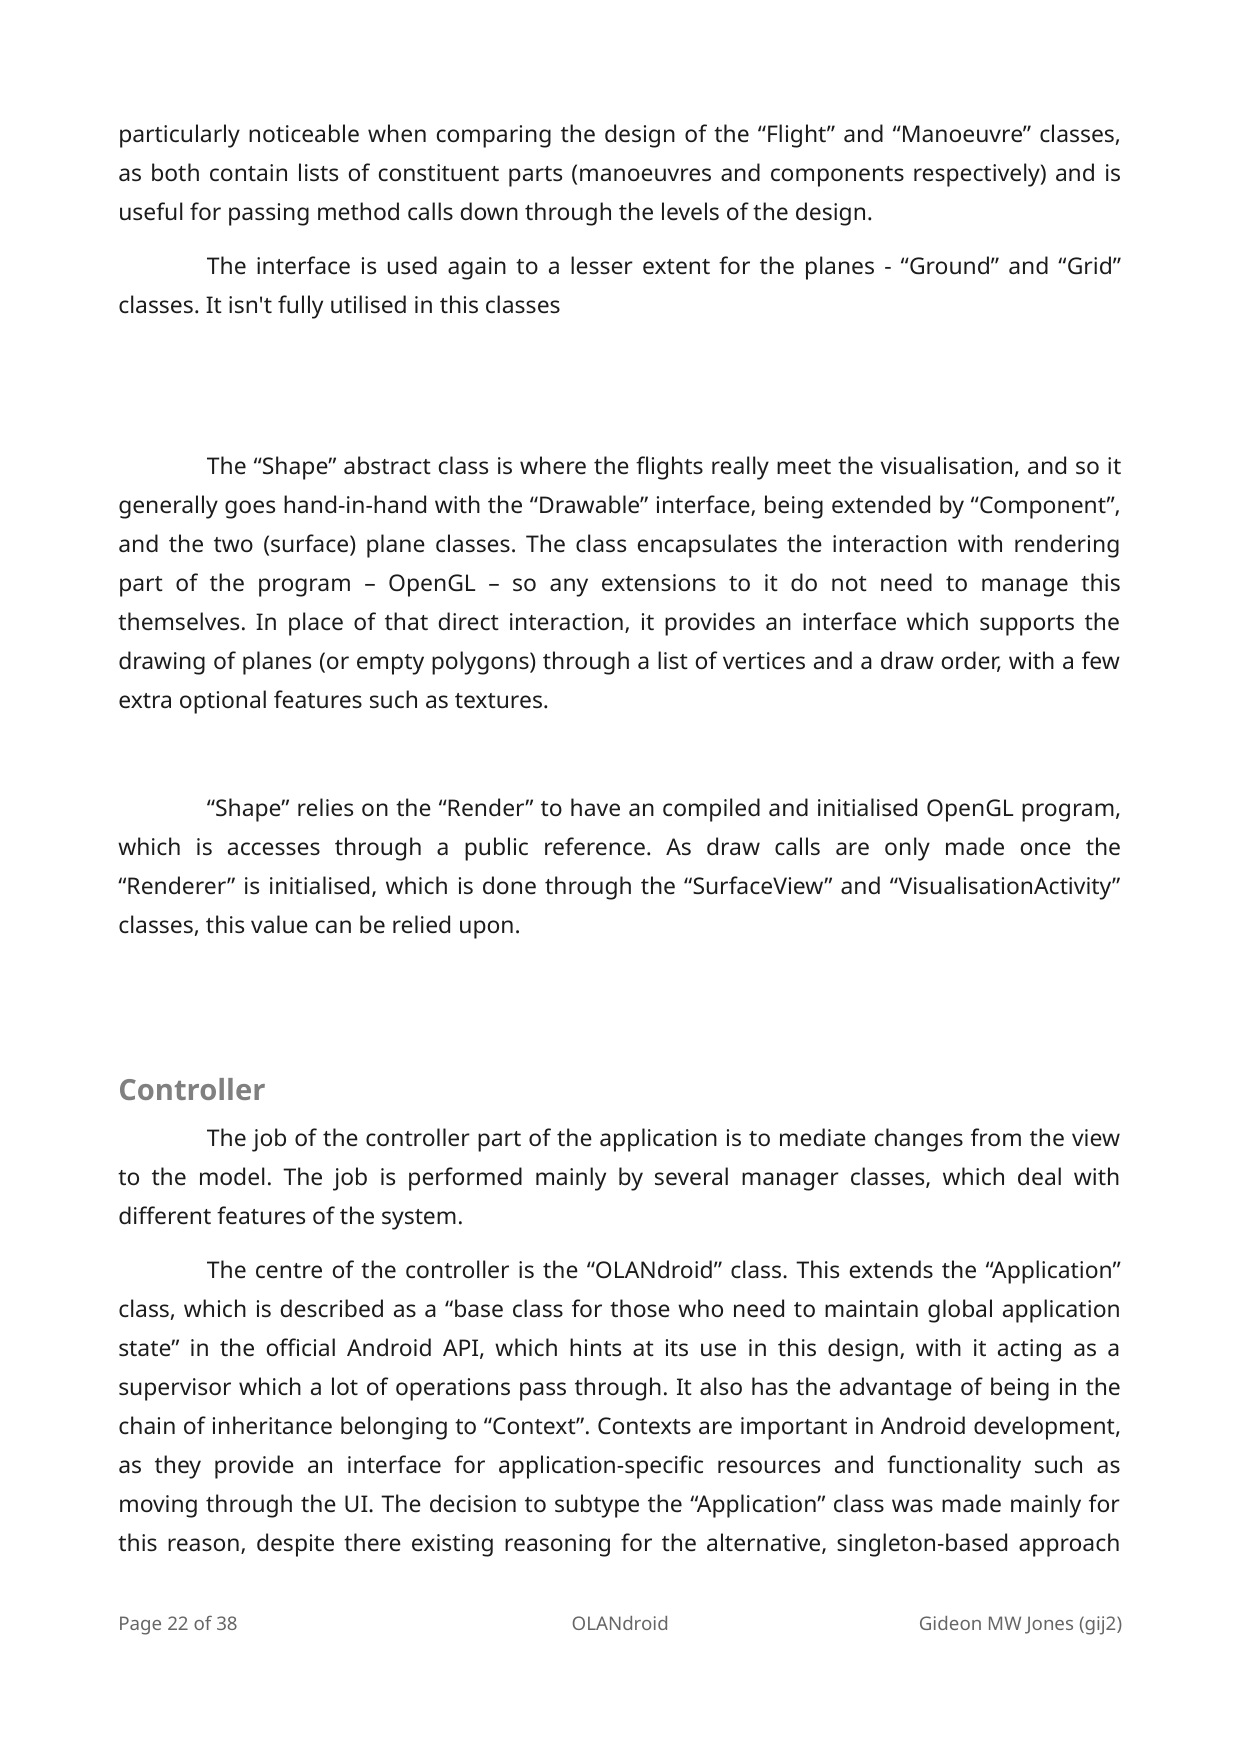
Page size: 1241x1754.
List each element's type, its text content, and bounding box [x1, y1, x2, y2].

text The “Shape” abstract class is where the flights really meet the visualisation, and so it generally goes hand-in-hand with the “Drawable” interface, being extended by “Component”, and the two (surface) plane classes. The class encapsulates the interaction with rendering part of the program – OpenGL – so any extensions to it do not need to manage this themselves. In place of that direct interaction, it provides an interface which supports the drawing of planes (or empty polygons) through a list of vertices and a draw order, with a few extra optional features such as textures. [118, 450, 1122, 716]
text The centre of the controller is the “OLANdroid” class. This extends the “Application” class, which is described as a “base class for those who need to maintain global application state” in the official Android API, which hints at its use in this design, with it acting as a supervisor which a lot of operations pass through. It also has the advantage of being in the chain of inheritance belonging to “Context”. Contexts are important in Android development, as they provide an interface for application-specific resources and functionality such as moving through the UI. The decision to subtype the “Application” class was made mainly for this reason, despite there existing reasoning for the alternative, singleton-based approach [118, 1254, 1122, 1558]
text particularly noticeable when comparing the design of the “Flight” and “Manoeuvre” classes, as both contain lists of constituent parts (manoeuvres and components respectively) and is useful for passing method calls down through the levels of the design. [118, 118, 1122, 227]
text “Shape” relies on the “Render” to have an compiled and initialised OpenGL program, which is accesses through a public reference. As draw calls are only made once the “Renderer” is initialised, which is done through the “SurfaceView” and “VisualisationActivity” classes, this value can be relied upon. [118, 792, 1122, 940]
text The job of the controller part of the application is to mediate changes from the view to the model. The job is performed mainly by several manager classes, which deal with different features of the system. [118, 1122, 1122, 1231]
subtitle Controller [118, 1070, 1122, 1109]
text The interface is used again to a lesser extent for the planes - “Ground” and “Grid” classes. It isn't fully utilised in this classes [118, 250, 1122, 320]
